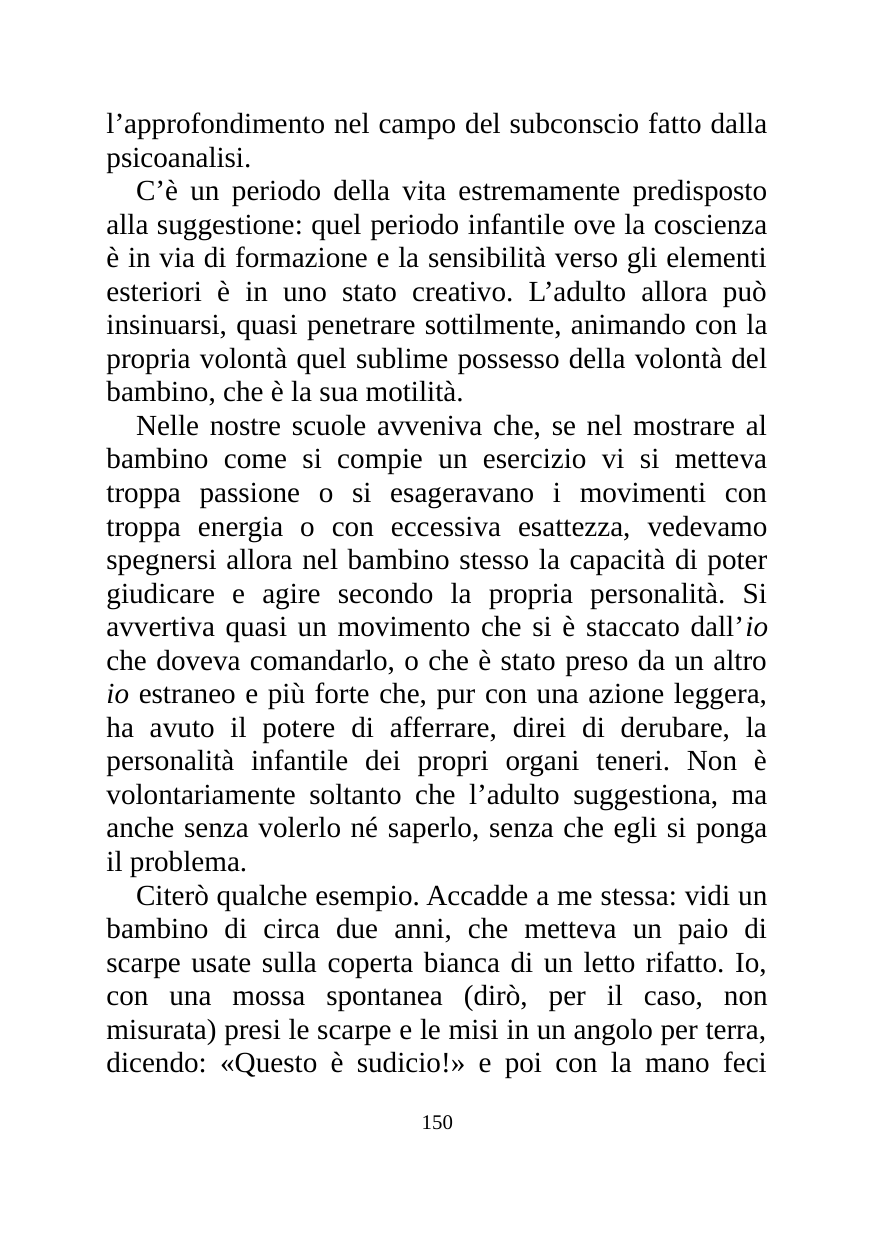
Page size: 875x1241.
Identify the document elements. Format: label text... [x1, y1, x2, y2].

text Citerò qualche esempio. Accadde a me stessa: vidi un bambino di circa due anni, che metteva un paio di scarpe usate sulla coperta bianca di un letto rifatto. Io, con una mossa spontanea (dirò, per il caso, non misurata) presi le scarpe e le misi in un angolo per terra, dicendo: «Questo è sudicio!» e poi con la mano feci [106, 878, 768, 1079]
text l’approfondimento nel campo del subconscio fatto dalla psicoanalisi. [106, 106, 768, 173]
text Nelle nostre scuole avveniva che, se nel mostrare al bambino come si compie un esercizio vi si metteva troppa passione o si esageravano i movimenti con troppa energia o con eccessiva esattezza, vedevamo spegnersi allora nel bambino stesso la capacità di poter giudicare e agire secondo la propria personalità. Si avvertiva quasi un movimento che si è staccato dall’io che doveva comandarlo, o che è stato preso da un altro io estraneo e più forte che, pur con una azione leggera, ha avuto il potere di afferrare, direi di derubare, la personalità infantile dei propri organi teneri. Non è volontariamente soltanto che l’adulto suggestiona, ma anche senza volerlo né saperlo, senza che egli si ponga il problema. [106, 408, 768, 878]
text C’è un periodo della vita estremamente predisposto alla suggestione: quel periodo infantile ove la coscienza è in via di formazione e la sensibilità verso gli elementi esteriori è in uno stato creativo. L’adulto allora può insinuarsi, quasi penetrare sottilmente, animando con la propria volontà quel sublime possesso della volontà del bambino, che è la sua motilità. [106, 173, 768, 408]
